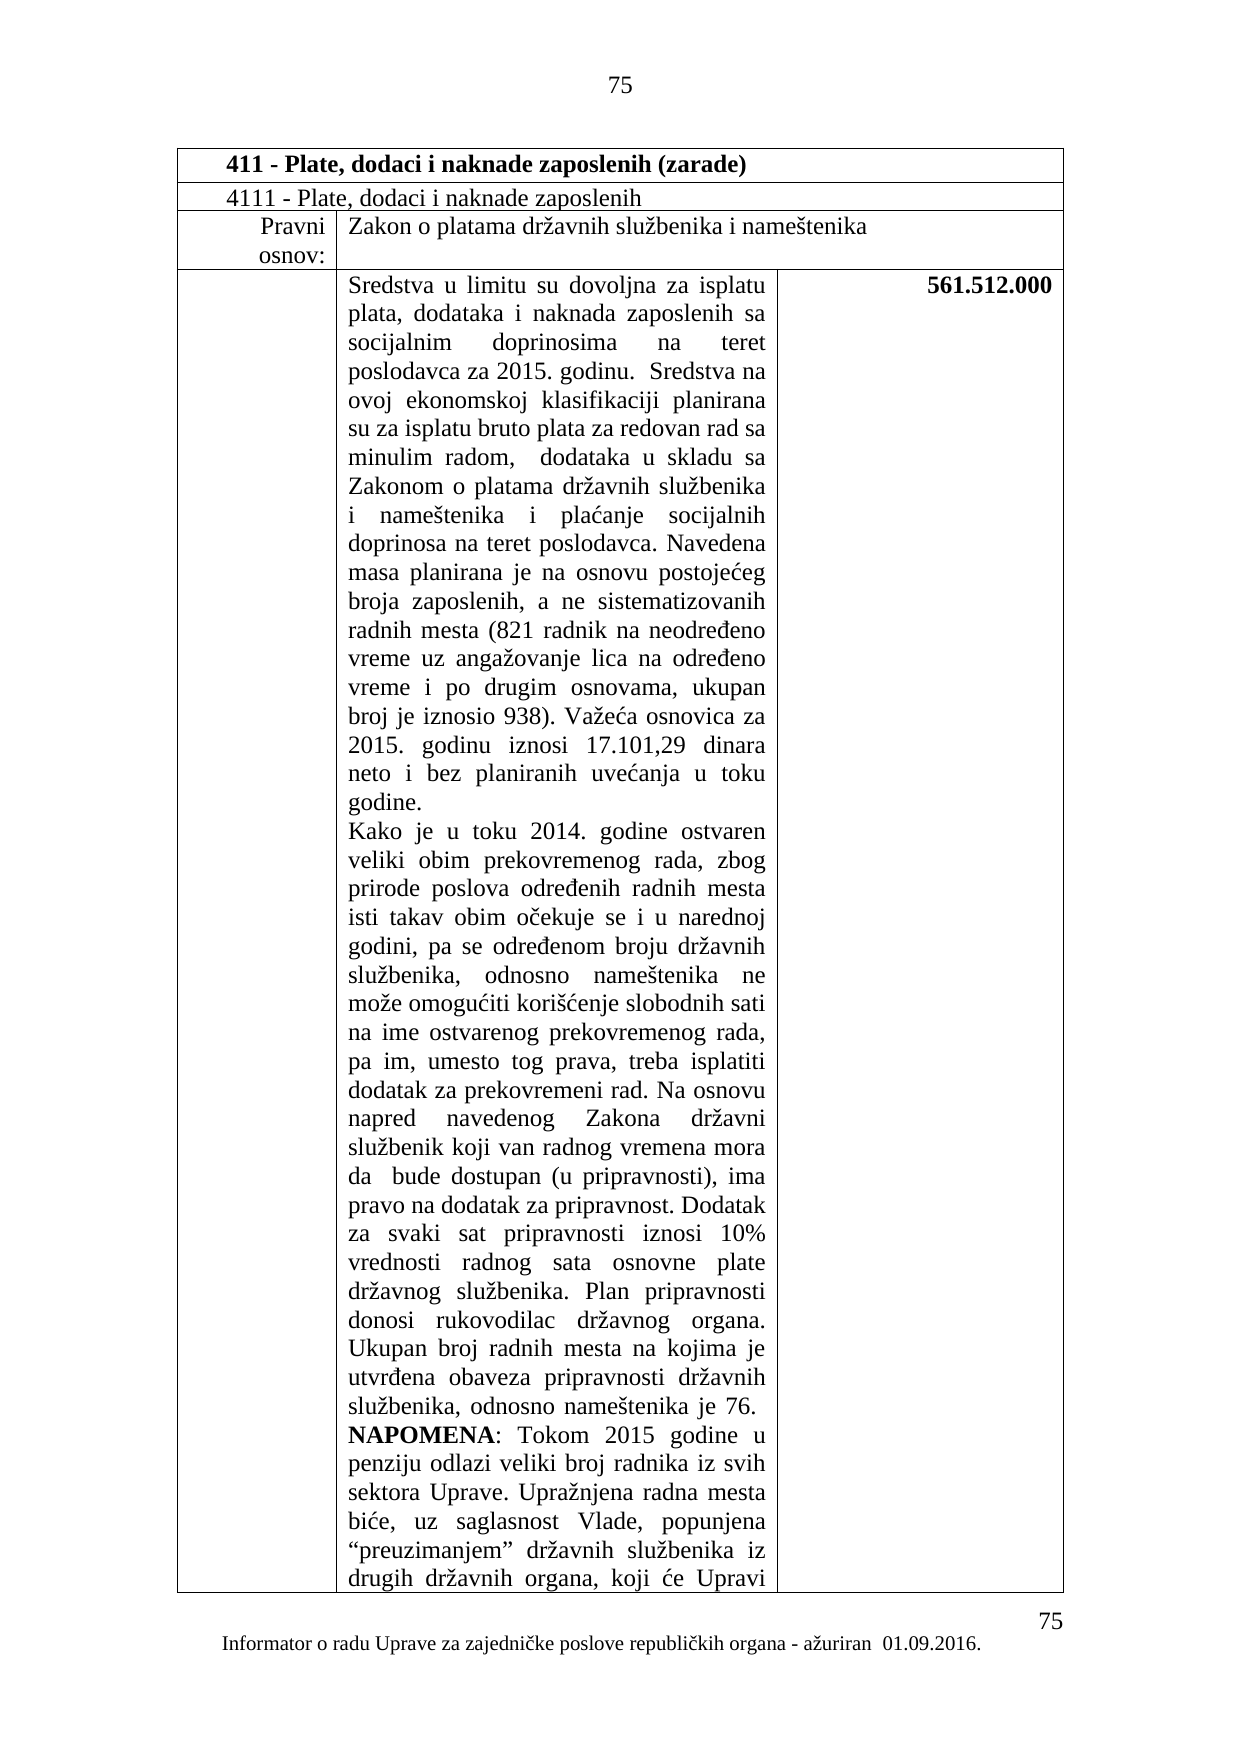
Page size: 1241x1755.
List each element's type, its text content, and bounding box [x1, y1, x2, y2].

table_cell 411 - Plate, dodaci i naknade zaposlenih (zarade) [178, 149, 1063, 182]
table_cell Zakon o platama državnih službenika i nameštenika [337, 211, 1063, 269]
table_cell 4111 - Plate, dodaci i naknade zaposlenih [178, 183, 1063, 210]
table_cell Sredstva u limitu su dovolјna za isplatu plata, dodataka i naknada zaposlenih sa socijalnim doprinosima na teret poslodavca za 2015. godinu. Sredstva na ovoj ekonomskoj klasifikaciji planirana su za isplatu bruto plata za redovan rad sa minulim radom, dodataka u skladu sa Zakonom o platama državnih službenika i nameštenika i plaćanje socijalnih doprinosa na teret poslodavca. Navedena masa planirana je na osnovu postojećeg broja zaposlenih, a ne sistematizovanih radnih mesta (821 radnik na neodređeno vreme uz angažovanje lica na određeno vreme i po drugim osnovama, ukupan broj je iznosio 938). Važeća osnovica za 2015. godinu iznosi 17.101,29 dinara neto i bez planiranih uvećanja u toku godine. Kako je u toku 2014. godine ostvaren veliki obim prekovremenog rada, zbog prirode poslova određenih radnih mesta isti takav obim očekuje se i u narednoj godini, pa se određenom broju državnih službenika, odnosno nameštenika ne može omogućiti korišćenje slobodnih sati na ime ostvarenog prekovremenog rada, pa im, umesto tog prava, treba isplatiti dodatak za prekovremeni rad. Na osnovu napred navedenog Zakona državni službenik koji van radnog vremena mora da bude dostupan (u pripravnosti), ima pravo na dodatak za pripravnost. Dodatak za svaki sat pripravnosti iznosi 10% vrednosti radnog sata osnovne plate državnog službenika. Plan pripravnosti donosi rukovodilac državnog organa. Ukupan broj radnih mesta na kojima je utvrđena obaveza pripravnosti državnih službenika, odnosno nameštenika je 76. NAPOMENA: Tokom 2015 godine u penziju odlazi veliki broj radnika iz svih sektora Uprave. Upražnjena radna mesta biće, uz saglasnost Vlade, popunjena “preuzimanjem” državnih službenika iz drugih državnih organa, koji će Upravi [337, 270, 777, 1592]
table_cell Pravni osnov: [178, 211, 336, 269]
table_cell 561.512.000 [778, 270, 1063, 1592]
table_cell [178, 270, 336, 1592]
